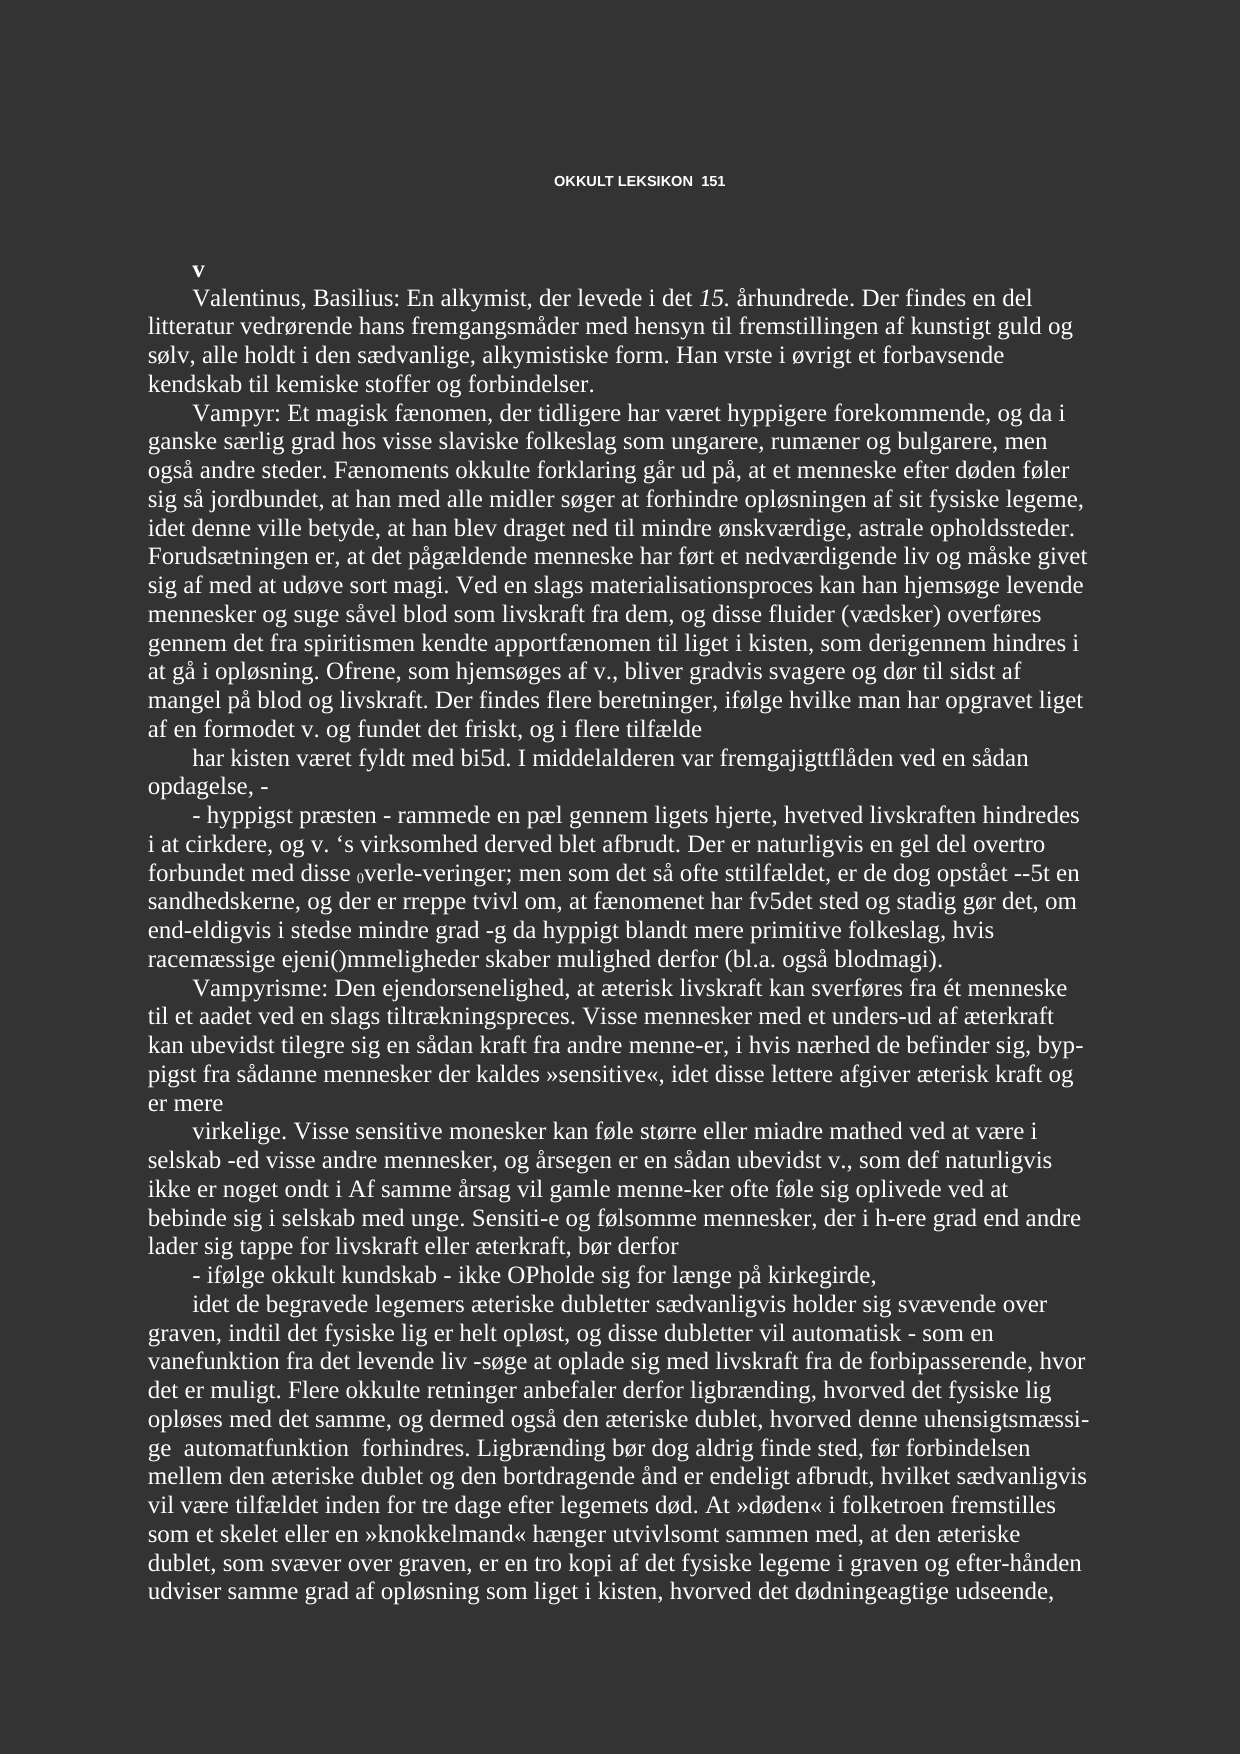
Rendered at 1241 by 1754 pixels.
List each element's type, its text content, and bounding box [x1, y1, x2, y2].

text v [148, 254, 1092, 283]
text - ifølge okkult kundskab - ikke OP­holde sig for længe på kirkegirde, [148, 1260, 1092, 1289]
text har kisten været fyldt med bi5d. I middelalderen var fremgajigttflå­den ved en sådan opdagelse, - [148, 743, 1092, 800]
text idet de begravede legemers æteri­ske dubletter sædvanligvis holder sig svævende over graven, indtil det fysiske lig er helt opløst, og disse dubletter vil automatisk - som en vanefunktion fra det levende liv -søge at oplade sig med livskraft fra de forbipasserende, hvor det er mu­ligt. Flere okkulte retninger anbefa­ler derfor ligbrænding, hvorved det fysiske lig opløses med det samme, og dermed også den æteriske dub­let, hvorved denne uhensigtsmæssi­ge automatfunktion forhindres. Ligbrænding bør dog aldrig finde sted, før forbindelsen mellem den æteriske dublet og den bortdragen­de ånd er endeligt afbrudt, hvilket sædvanligvis vil være tilfældet inden for tre dage efter legemets død. At »døden« i folketroen fremstilles som et skelet eller en »knokkel­mand« hænger utvivlsomt sammen med, at den æteriske dublet, som svæver over graven, er en tro kopi af det fysiske legeme i graven og efter-hånden udviser samme grad af op­løsning som liget i kisten, hvorved det dødningeagtige udseende, [148, 1289, 1092, 1605]
text Vampyrisme: Den ejendorsene­lighed, at æterisk livskraft kan sver­føres fra ét menneske til et aadet ved en slags tiltrækningspreces. Visse mennesker med et unders-ud af æterkraft kan ubevidst tilegre sig en sådan kraft fra andre menne-er, i hvis nærhed de befinder sig, byp­pigst fra sådanne mennesker der kaldes »sensitive«, idet disse lettere afgiver æterisk kraft og er mere [148, 973, 1092, 1116]
text - hyppigst præsten - rammede en pæl gennem ligets hjerte, hvetved livskraften hindredes i at cirkdere, og v. ‘s virksomhed derved blet af­brudt. Der er naturligvis en gel del overtro forbundet med disse 0verle-veringer; men som det så ofte sttil­fældet, er de dog opstået --5t en sandhedskerne, og der er rreppe tvivl om, at fænomenet har fv5det sted og stadig gør det, om end-el­digvis i stedse mindre grad -g da hyppigt blandt mere primitive fol­keslag, hvis racemæssige ejeni()m­meligheder skaber mulighed derfor (bl.a. også blodmagi). [148, 800, 1092, 973]
text Valentinus, Basilius: En alkymist, der levede i det 15. århundrede. Der findes en del litteratur vedrø­rende hans fremgangsmåder med hensyn til fremstillingen af kunstigt guld og sølv, alle holdt i den sæd­vanlige, alkymistiske form. Han vr­ste i øvrigt et forbavsende kendskab til kemiske stoffer og forbindelser. [148, 283, 1092, 398]
text virkelige. Visse sensitive mone­sker kan føle større eller miadre mathed ved at være i selskab -ed visse andre mennesker, og årsegen er en sådan ubevidst v., som def na­turligvis ikke er noget ondt i Af samme årsag vil gamle menne-ker ofte føle sig oplivede ved at bebinde sig i selskab med unge. Sensiti-e og følsomme mennesker, der i h-ere grad end andre lader sig tappe for livskraft eller æterkraft, bør derfor [148, 1116, 1092, 1260]
text Vampyr: Et magisk fænomen, der tidligere har været hyppigere fore­kommende, og da i ganske særlig grad hos visse slaviske folkeslag som ungarere, rumæner og bulgare­re, men også andre steder. Fæno­ments okkulte forklaring går ud på, at et menneske efter døden føler sig så jordbundet, at han med alle mid­ler søger at forhindre opløsningen af sit fysiske legeme, idet denne vil­le betyde, at han blev draget ned til mindre ønskværdige, astrale op­holdssteder. Forudsætningen er, at det pågældende menneske har ført et nedværdigende liv og måske givet sig af med at udøve sort magi. Ved en slags materialisationsproces kan han hjemsøge levende mennesker og suge såvel blod som livskraft fra dem, og disse fluider (vædsker) overføres gennem det fra spiritis­men kendte apportfænomen til liget i kisten, som derigennem hindres i at gå i opløsning. Ofrene, som hjemsøges af v., bliver gradvis sva­gere og dør til sidst af mangel på blod og livskraft. Der findes flere beretninger, ifølge hvilke man har opgravet liget af en formodet v. og fundet det friskt, og i flere tilfælde [148, 398, 1092, 743]
